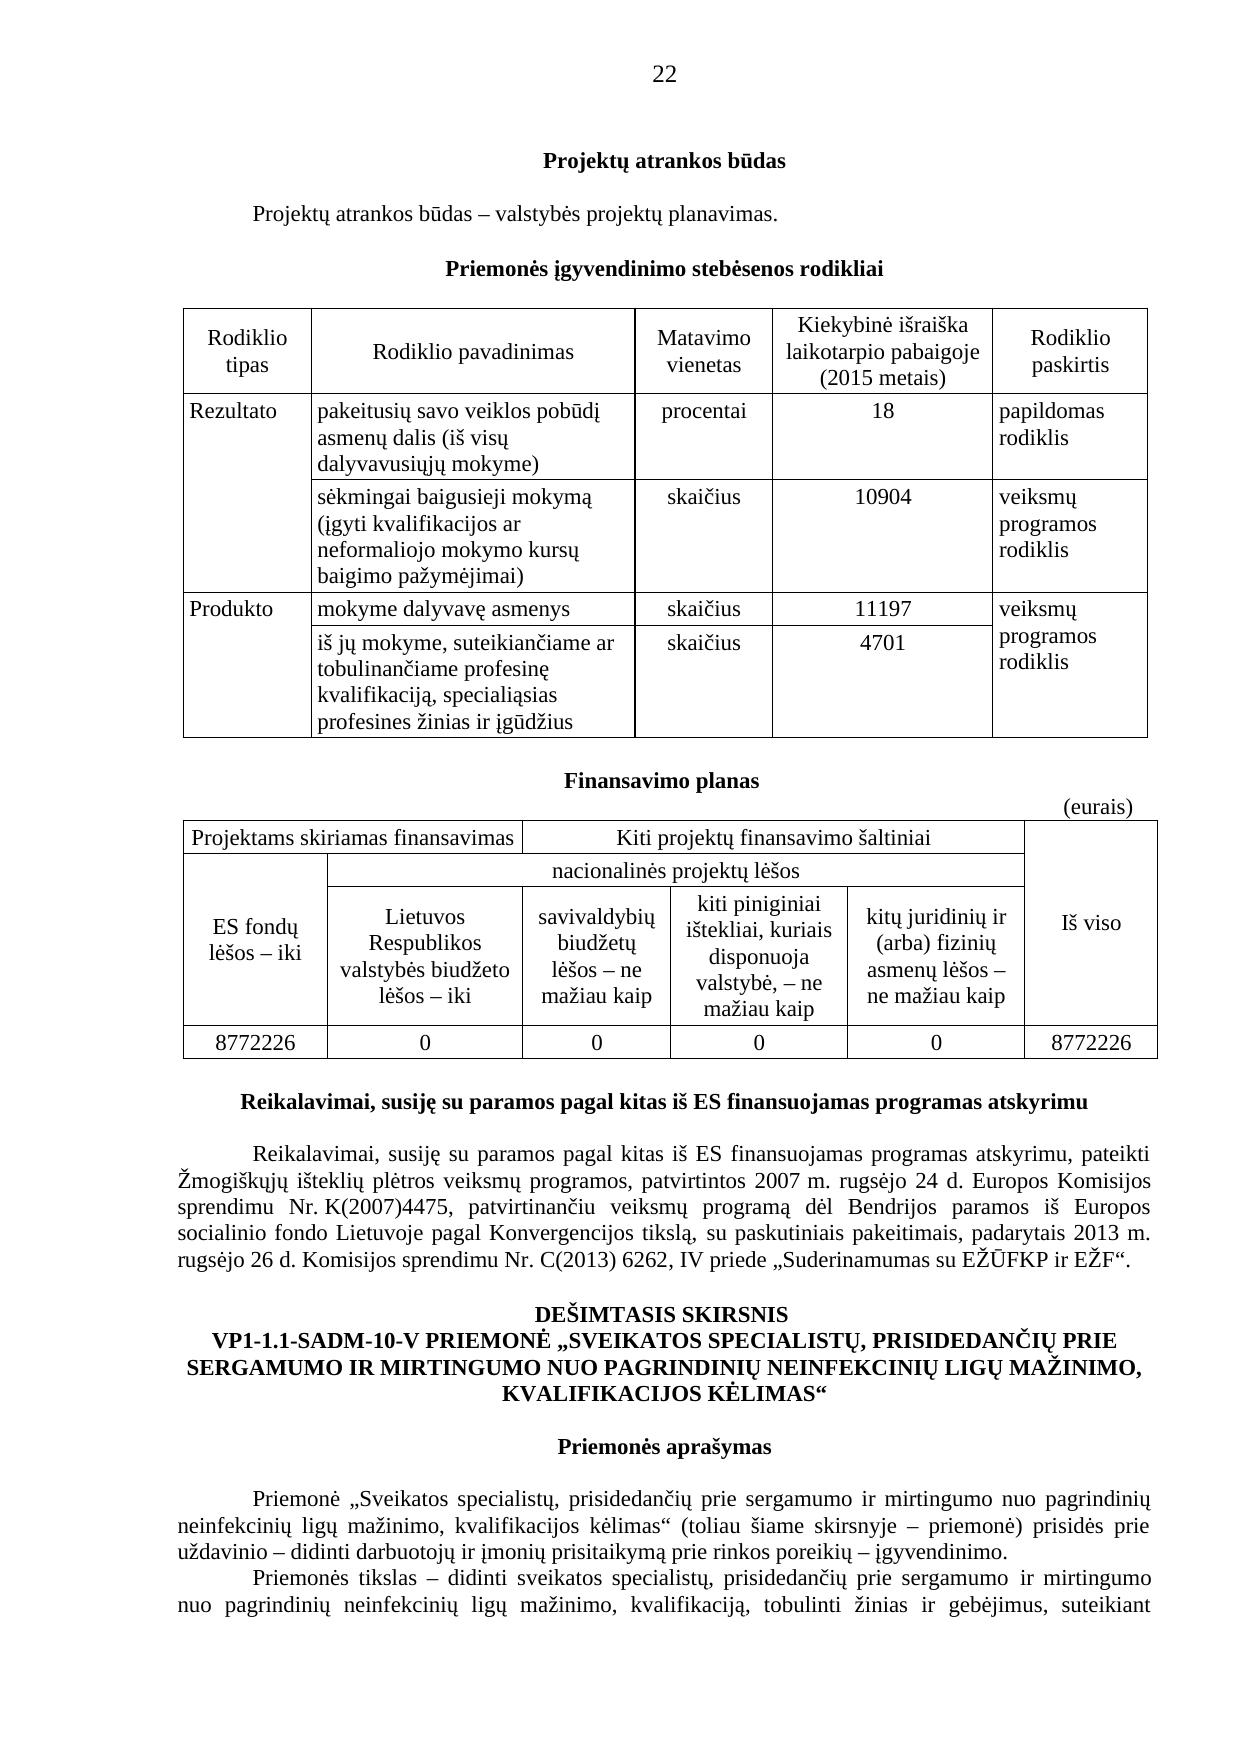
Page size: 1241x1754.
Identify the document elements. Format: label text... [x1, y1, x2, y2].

table_cell iš jų mokyme, suteikiančiame ar tobulinančiame profesinę kvalifikaciją, specialiąsias profesines žinias ir įgūdžius [312, 626, 634, 737]
table_header Iš viso [1025, 821, 1157, 1025]
table_header Kiekybinė išraiška laikotarpio pabaigoje (2015 metais) [773, 309, 992, 393]
table_cell 0 [523, 1026, 670, 1058]
table_cell ES fondų lėšos – iki [184, 854, 327, 1025]
table_cell 11197 [773, 593, 992, 625]
table_header Rodiklio pavadinimas [312, 309, 634, 393]
table_header Matavimo vienetas [636, 309, 772, 393]
table_cell nacionalinės projektų lėšos [328, 854, 1024, 886]
table_cell procentai [636, 394, 772, 479]
table_cell Rezultato [184, 394, 311, 592]
text (eurais) [177, 793, 1152, 819]
text Priemonės tikslas – didinti sveikatos specialistų, prisidedančių prie sergamumo ir mirtingumo nuo pagrindinių neinfekcinių ligų mažinimo, kvalifikaciją, tobulinti žinias ir gebėjimus, suteikiant [177, 1564, 1152, 1617]
table_cell skaičius [636, 480, 772, 592]
table_cell 0 [848, 1026, 1024, 1058]
text Projektų atrankos būdas – valstybės projektų planavimas. [177, 199, 1152, 226]
table_cell 8772226 [1025, 1026, 1157, 1058]
table_cell skaičius [636, 593, 772, 625]
table_cell pakeitusių savo veiklos pobūdį asmenų dalis (iš visų dalyvavusiųjų mokyme) [312, 394, 634, 479]
text Projektų atrankos būdas [177, 147, 1152, 173]
table_header Kiti projektų finansavimo šaltiniai [523, 821, 1024, 853]
table_cell 0 [328, 1026, 522, 1058]
table_cell papildomas rodiklis [993, 394, 1147, 479]
table_cell mokyme dalyvavę asmenys [312, 593, 634, 625]
table_cell kiti piniginiai ištekliai, kuriais disponuoja valstybė, – ne mažiau kaip [671, 887, 847, 1025]
text Reikalavimai, susiję su paramos pagal kitas iš ES finansuojamas programas atskyrimu, pateikti Žmogiškųjų išteklių plėtros veiksmų programos, patvirtintos 2007 m. rugsėjo 24 d. Europos Komisijos sprendimu Nr. K(2007)4475, patvirtinančiu veiksmų programą dėl Bendrijos paramos iš Europos socialinio fondo Lietuvoje pagal Konvergencijos tikslą, su paskutiniais pakeitimais, padarytais 2013 m. rugsėjo 26 d. Komisijos sprendimu Nr. C(2013) 6262, IV priede „Suderinamumas su EŽŪFKP ir EŽF“. [177, 1140, 1152, 1272]
table_cell 8772226 [184, 1026, 327, 1058]
text VP1-1.1-SADM-10-V PRIEMONĖ „SVEIKATOS SPECIALISTŲ, PRISIDEDANČIŲ PRIE SERGAMUMO IR MIRTINGUMO NUO PAGRINDINIŲ NEINFEKCINIŲ LIGŲ MAŽINIMO, KVALIFIKACIJOS KĖLIMAS“ [177, 1327, 1152, 1406]
table_header Projektams skiriamas finansavimas [184, 821, 522, 853]
text Priemonės įgyvendinimo stebėsenos rodikliai [177, 255, 1152, 281]
table_cell kitų juridinių ir (arba) fizinių asmenų lėšos – ne mažiau kaip [848, 887, 1024, 1025]
table_cell 18 [773, 394, 992, 479]
table_cell savivaldybių biudžetų lėšos – ne mažiau kaip [523, 887, 670, 1025]
text Priemonės aprašymas [177, 1433, 1152, 1459]
text Reikalavimai, susiję su paramos pagal kitas iš ES finansuojamas programas atskyrimu [177, 1088, 1152, 1114]
table_cell 0 [671, 1026, 847, 1058]
text Priemonė „Sveikatos specialistų, prisidedančių prie sergamumo ir mirtingumo nuo pagrindinių neinfekcinių ligų mažinimo, kvalifikacijos kėlimas“ (toliau šiame skirsnyje – priemonė) prisidės prie uždavinio – didinti darbuotojų ir įmonių prisitaikymą prie rinkos poreikių – įgyvendinimo. [177, 1485, 1152, 1564]
table_cell sėkmingai baigusieji mokymą (įgyti kvalifikacijos ar neformaliojo mokymo kursų baigimo pažymėjimai) [312, 480, 634, 592]
table_header Rodiklio paskirtis [993, 309, 1147, 393]
table_cell Lietuvos Respublikos valstybės biudžeto lėšos – iki [328, 887, 522, 1025]
table_header Rodiklio tipas [184, 309, 311, 393]
table_cell 4701 [773, 626, 992, 737]
table_cell Produkto [184, 593, 311, 737]
table_cell skaičius [636, 626, 772, 737]
table_cell 10904 [773, 480, 992, 592]
table_cell veiksmų programos rodiklis [993, 593, 1147, 737]
text DEŠIMTASIS SKIRSNIS [177, 1301, 1152, 1327]
table_cell veiksmų programos rodiklis [993, 480, 1147, 592]
text Finansavimo planas [177, 767, 1152, 793]
